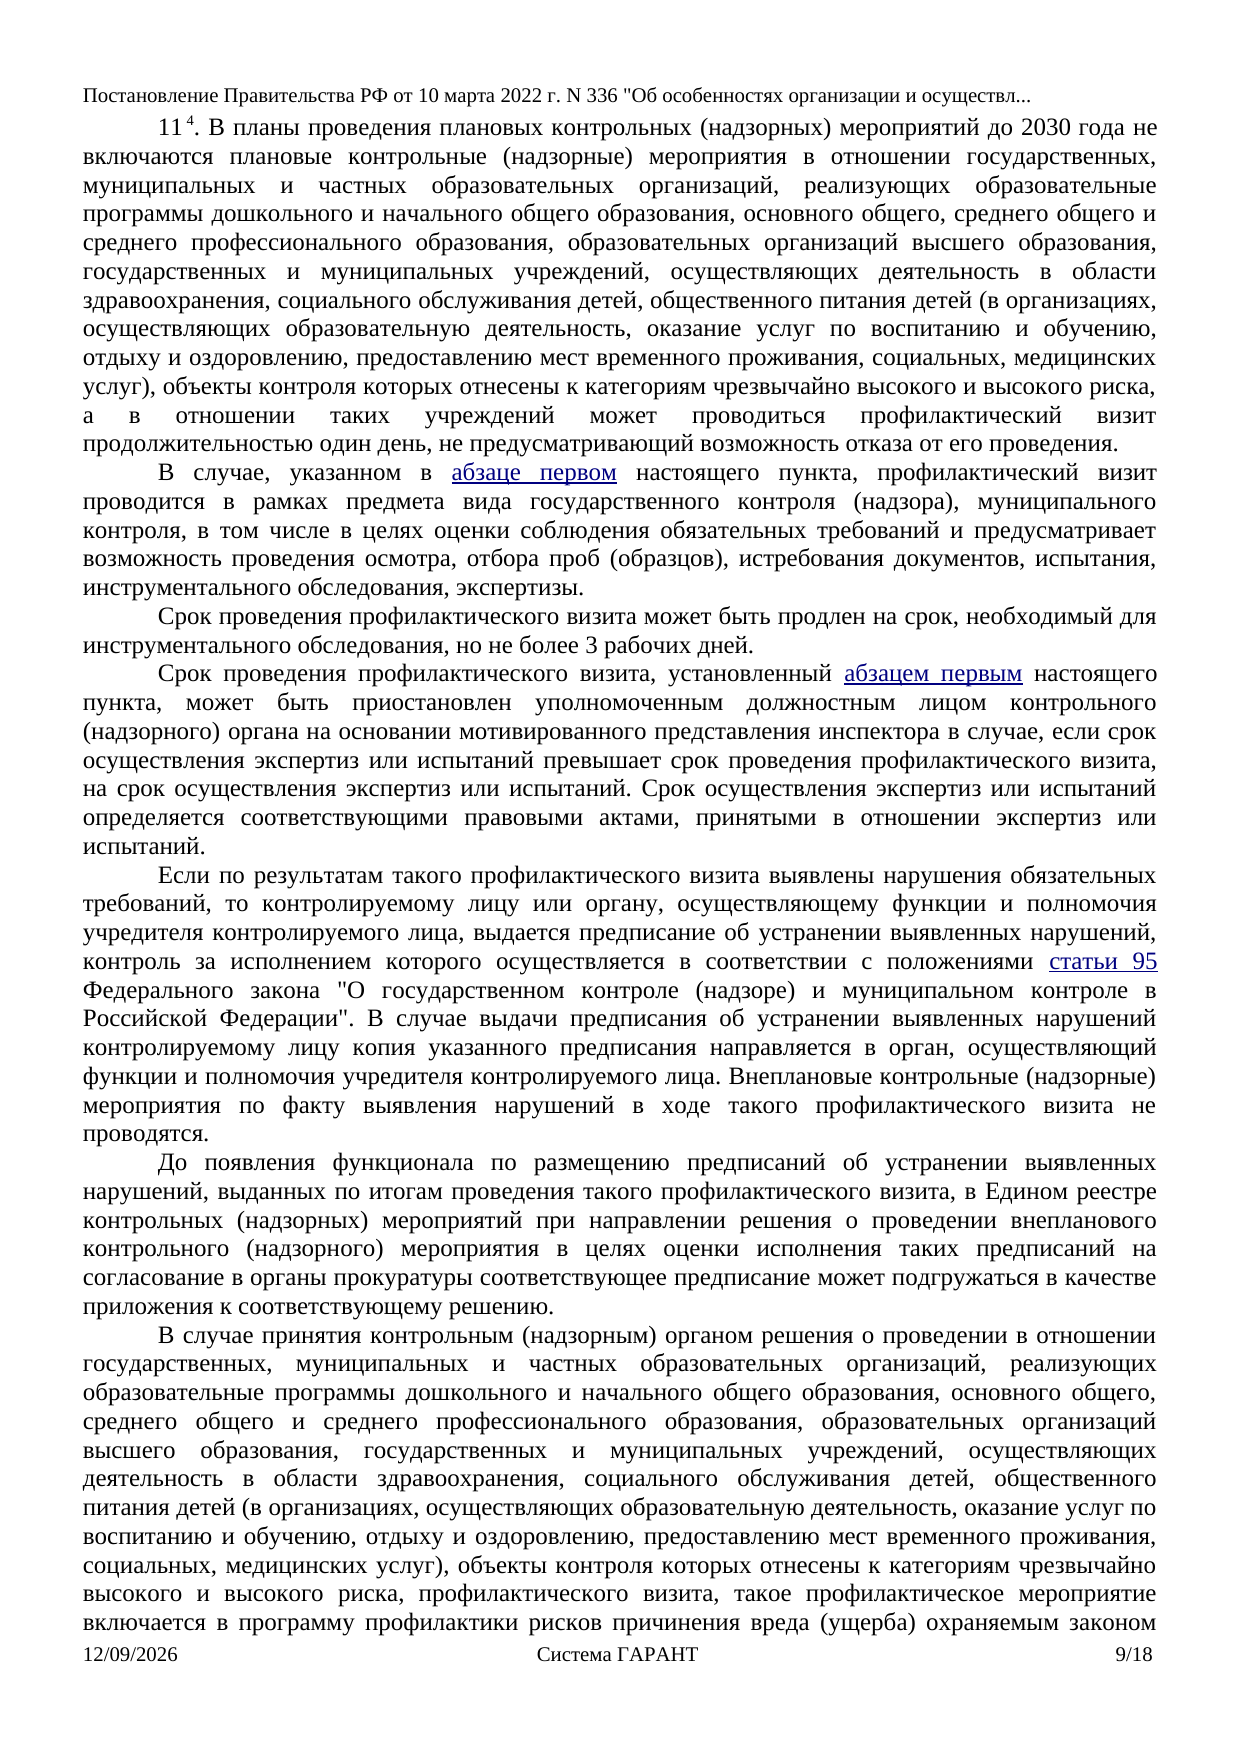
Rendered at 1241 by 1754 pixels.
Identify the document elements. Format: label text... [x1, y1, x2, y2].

text Срок проведения профилактического визита может быть продлен на срок, необходимый для инструментального обследования, но не более 3 рабочих дней. [83, 601, 1157, 658]
text Срок проведения профилактического визита, установленный абзацем первым настоящего пункта, может быть приостановлен уполномоченным должностным лицом контрольного (надзорного) органа на основании мотивированного представления инспектора в случае, если срок осуществления экспертиз или испытаний превышает срок проведения профилактического визита, на срок осуществления экспертиз или испытаний. Срок осуществления экспертиз или испытаний определяется соответствующими правовыми актами, принятыми в отношении экспертиз или испытаний. [83, 658, 1157, 860]
text В случае принятия контрольным (надзорным) органом решения о проведении в отношении государственных, муниципальных и частных образовательных организаций, реализующих образовательные программы дошкольного и начального общего образования, основного общего, среднего общего и среднего профессионального образования, образовательных организаций высшего образования, государственных и муниципальных учреждений, осуществляющих деятельность в области здравоохранения, социального обслуживания детей, общественного питания детей (в организациях, осуществляющих образовательную деятельность, оказание услуг по воспитанию и обучению, отдыху и оздоровлению, предоставлению мест временного проживания, социальных, медицинских услуг), объекты контроля которых отнесены к категориям чрезвычайно высокого и высокого риска, профилактического визита, такое профилактическое мероприятие включается в программу профилактики рисков причинения вреда (ущерба) охраняемым законом [83, 1320, 1157, 1636]
text В случае, указанном в абзаце первом настоящего пункта, профилактический визит проводится в рамках предмета вида государственного контроля (надзора), муниципального контроля, в том числе в целях оценки соблюдения обязательных требований и предусматривает возможность проведения осмотра, отбора проб (образцов), истребования документов, испытания, инструментального обследования, экспертизы. [83, 457, 1157, 601]
text 11 4. В планы проведения плановых контрольных (надзорных) мероприятий до 2030 года не включаются плановые контрольные (надзорные) мероприятия в отношении государственных, муниципальных и частных образовательных организаций, реализующих образовательные программы дошкольного и начального общего образования, основного общего, среднего общего и среднего профессионального образования, образовательных организаций высшего образования, государственных и муниципальных учреждений, осуществляющих деятельность в области здравоохранения, социального обслуживания детей, общественного питания детей (в организациях, осуществляющих образовательную деятельность, оказание услуг по воспитанию и обучению, отдыху и оздоровлению, предоставлению мест временного проживания, социальных, медицинских услуг), объекты контроля которых отнесены к категориям чрезвычайно высокого и высокого риска, а в отношении таких учреждений может проводиться профилактический визит продолжительностью один день, не предусматривающий возможность отказа от его проведения. [83, 112, 1157, 457]
text Если по результатам такого профилактического визита выявлены нарушения обязательных требований, то контролируемому лицу или органу, осуществляющему функции и полномочия учредителя контролируемого лица, выдается предписание об устранении выявленных нарушений, контроль за исполнением которого осуществляется в соответствии с положениями статьи 95 Федерального закона "О государственном контроле (надзоре) и муниципальном контроле в Российской Федерации". В случае выдачи предписания об устранении выявленных нарушений контролируемому лицу копия указанного предписания направляется в орган, осуществляющий функции и полномочия учредителя контролируемого лица. Внеплановые контрольные (надзорные) мероприятия по факту выявления нарушений в ходе такого профилактического визита не проводятся. [83, 860, 1157, 1147]
text До появления функционала по размещению предписаний об устранении выявленных нарушений, выданных по итогам проведения такого профилактического визита, в Едином реестре контрольных (надзорных) мероприятий при направлении решения о проведении внепланового контрольного (надзорного) мероприятия в целях оценки исполнения таких предписаний на согласование в органы прокуратуры соответствующее предписание может подгружаться в качестве приложения к соответствующему решению. [83, 1147, 1157, 1320]
